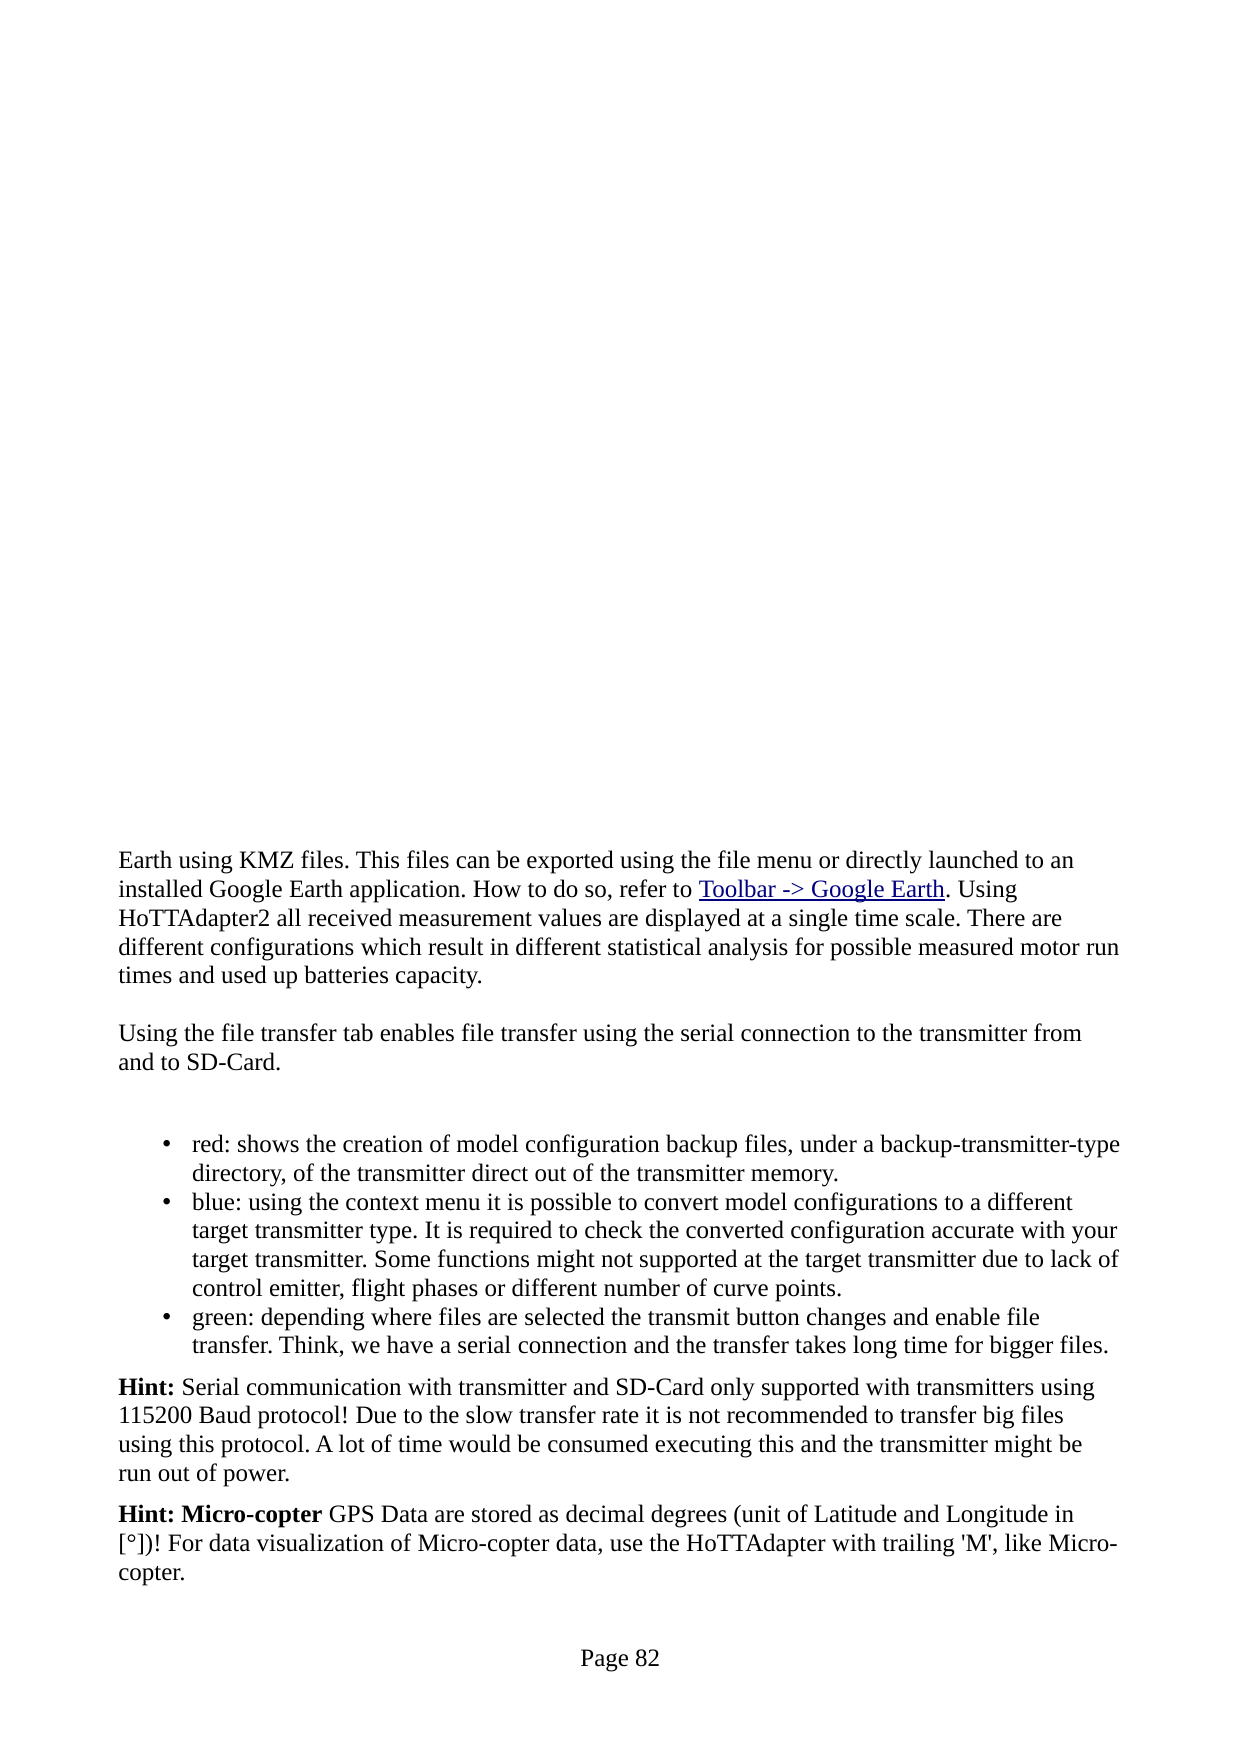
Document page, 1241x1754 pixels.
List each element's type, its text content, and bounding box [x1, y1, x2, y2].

text Hint: Micro-copter GPS Data are stored as decimal degrees (unit of Latitude and Longitude in [°])! For data visualization of Micro-copter data, use the HoTTAdapter with trailing 'M', like Micro-copter. [118, 1499, 1122, 1585]
text Using the file transfer tab enables file transfer using the serial connection to the transmitter from and to SD-Card. [118, 1018, 1122, 1075]
list red: shows the creation of model configuration backup files, under a backup-transmitter-type directory, of the transmitter direct out of the transmitter memory. [162, 1129, 1122, 1187]
list green: depending where files are selected the transmit button changes and enable file transfer. Think, we have a serial connection and the transfer takes long time for bigger files. [162, 1302, 1122, 1359]
text Hint: Serial communication with transmitter and SD-Card only supported with transmitters using 115200 Baud protocol! Due to the slow transfer rate it is not recommended to transfer big files using this protocol. A lot of time would be consumed executing this and the transmitter might be run out of power. [118, 1372, 1122, 1487]
text Earth using KMZ files. This files can be exported using the file menu or directly launched to an installed Google Earth application. How to do so, refer to Toolbar -> Google Earth. Using HoTTAdapter2 all received measurement values are displayed at a single time scale. There are different configurations which result in different statistical analysis for possible measured motor run times and used up batteries capacity. [118, 75, 1122, 989]
list blue: using the context menu it is possible to convert model configurations to a different target transmitter type. It is required to check the converted configuration accurate with your target transmitter. Some functions might not supported at the target transmitter due to lack of control emitter, flight phases or different number of curve points. [162, 1187, 1122, 1302]
